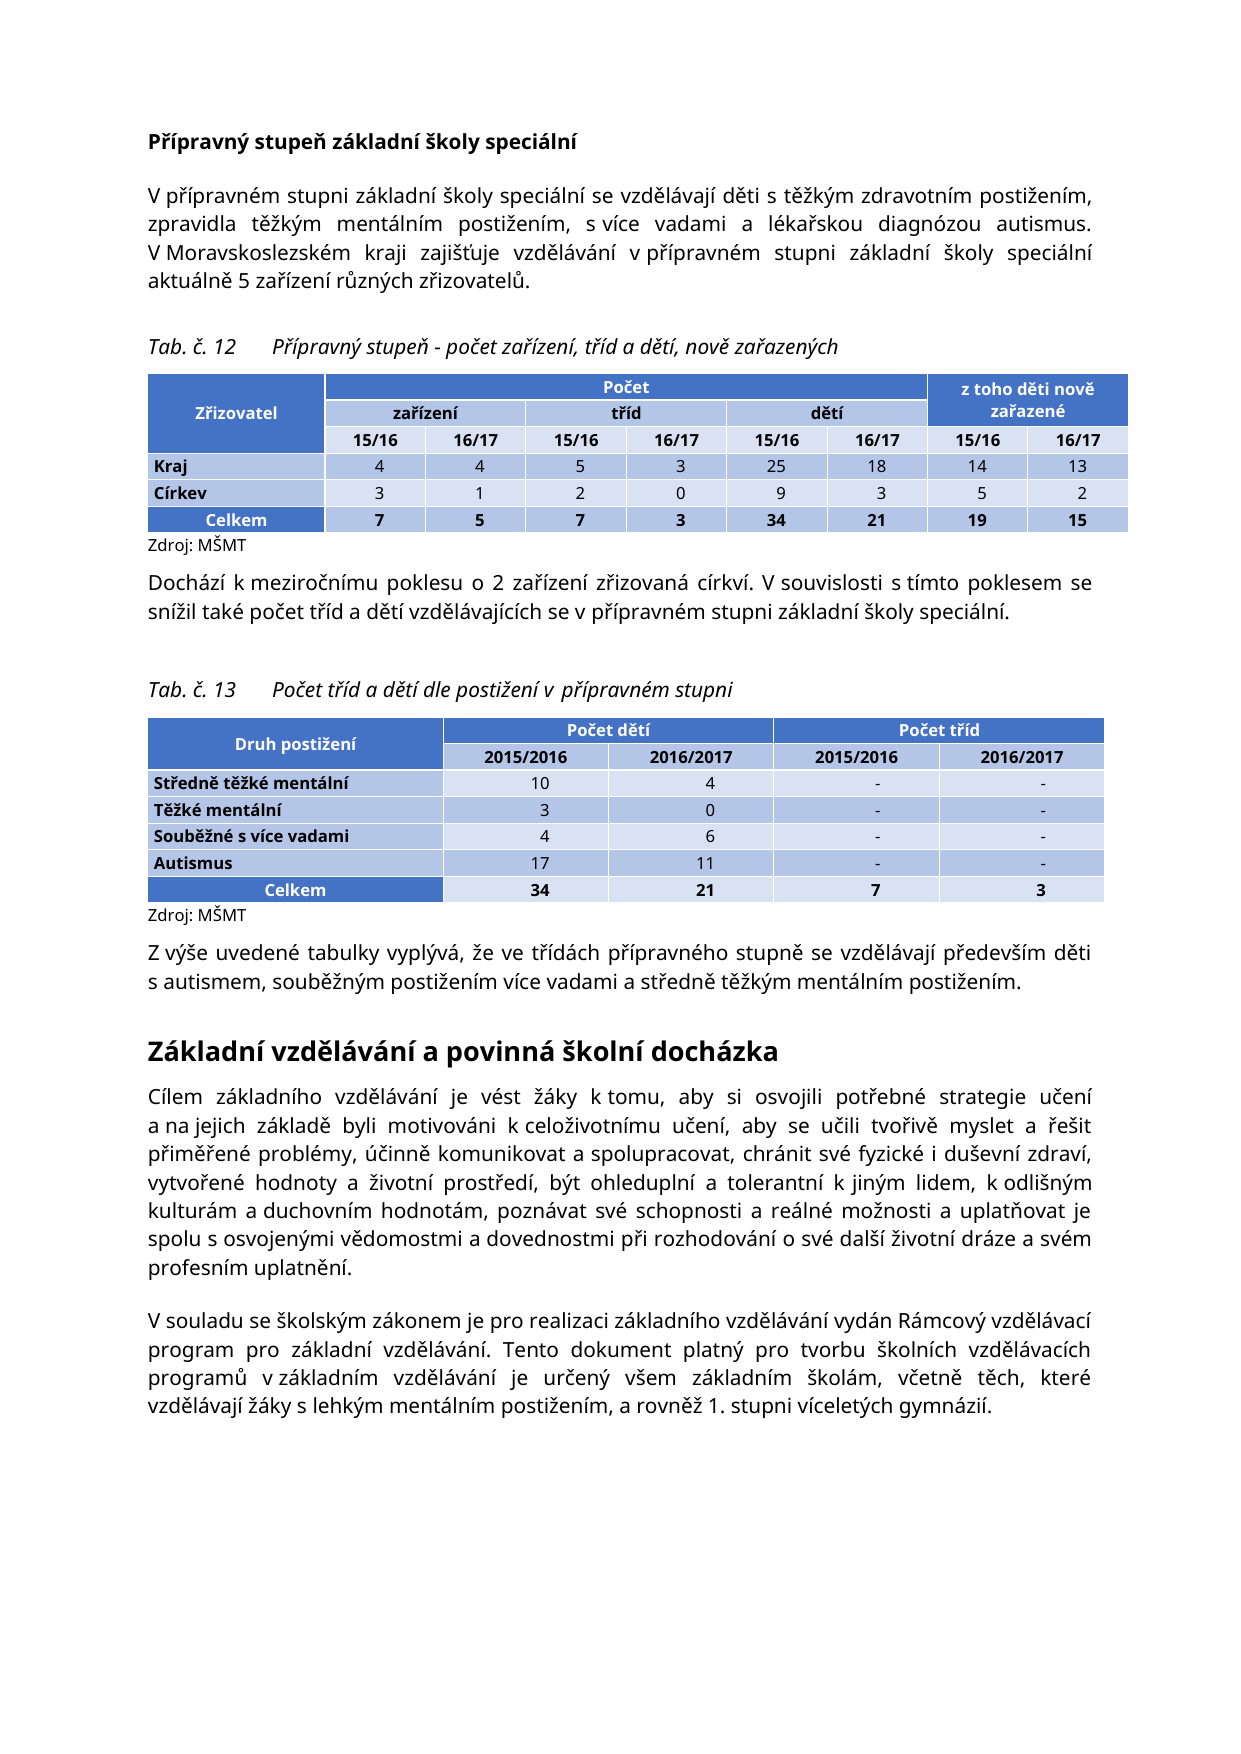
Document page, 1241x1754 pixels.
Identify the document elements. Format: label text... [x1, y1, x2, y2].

table_cell 2016/2017 [609, 744, 773, 769]
table_cell 2016/2017 [940, 744, 1104, 769]
table_cell - [940, 771, 1104, 796]
table_cell 11 [609, 850, 773, 876]
table_cell 1 [426, 480, 525, 506]
table_cell 7 [526, 507, 626, 532]
table_cell dětí [727, 401, 927, 426]
table_cell 16/17 [1028, 427, 1128, 453]
table_cell - [774, 824, 939, 849]
text Dochází k meziročnímu poklesu o 2 zařízení zřizovaná církví. V souvislosti s tímto poklesem se snížil také počet tříd a dětí vzdělávajících se v přípravném stupni základní školy speciální. [148, 568, 1092, 625]
table_cell 21 [609, 877, 773, 902]
table_cell 7 [326, 507, 425, 532]
table_cell 4 [444, 824, 608, 849]
table_cell tříd [526, 401, 726, 426]
table_cell 3 [828, 480, 927, 506]
table_cell Autismus [148, 850, 443, 876]
table_header z toho děti nově zařazené [928, 374, 1128, 426]
table_cell 16/17 [627, 427, 726, 453]
text Cílem základního vzdělávání je vést žáky k tomu, aby si osvojili potřebné strategie učení a na jejich základě byli motivováni k celoživotnímu učení, aby se učili tvořivě myslet a řešit přiměřené problémy, účinně komunikovat a spolupracovat, chránit své fyzické i duševní zdraví, vytvořené hodnoty a životní prostředí, být ohleduplní a tolerantní k jiným lidem, k odlišným kulturám a duchovním hodnotám, poznávat své schopnosti a reálné možnosti a uplatňovat je spolu s osvojenými vědomostmi a dovednostmi při rozhodování o své další životní dráze a svém profesním uplatnění. [148, 1082, 1092, 1281]
table_header Počet [326, 374, 927, 399]
table_cell Celkem [148, 877, 443, 902]
table_cell Souběžné s více vadami [148, 824, 443, 849]
table_cell 4 [326, 454, 425, 479]
table_cell 34 [727, 507, 827, 532]
table_cell 5 [526, 454, 626, 479]
table_cell 21 [828, 507, 927, 532]
table_cell 3 [940, 877, 1104, 902]
table_cell 14 [928, 454, 1027, 479]
table_cell Středně těžké mentální [148, 771, 443, 796]
table_header Druh postižení [148, 718, 443, 769]
table_cell 2015/2016 [774, 744, 939, 769]
list Počet tříd a dětí dle postižení v přípravném stupni [148, 675, 1092, 704]
table_cell 0 [627, 480, 726, 506]
table_header Zřizovatel [148, 374, 324, 453]
table_cell zařízení [326, 401, 525, 426]
table_cell 25 [727, 454, 827, 479]
table_cell 4 [609, 771, 773, 796]
table_cell 17 [444, 850, 608, 876]
table_header Počet tříd [774, 718, 1104, 743]
text Zdroj: MŠMT [148, 903, 1092, 926]
table_cell Celkem [148, 507, 324, 532]
table_cell 5 [426, 507, 525, 532]
table_cell - [940, 797, 1104, 823]
text V přípravném stupni základní školy speciální se vzdělávají děti s těžkým zdravotním postižením, zpravidla těžkým mentálním postižením, s více vadami a lékařskou diagnózou autismus. V Moravskoslezském kraji zajišťuje vzdělávání v přípravném stupni základní školy speciální aktuálně 5 zařízení různých zřizovatelů. [148, 181, 1092, 294]
text V souladu se školským zákonem je pro realizaci základního vzdělávání vydán Rámcový vzdělávací program pro základní vzdělávání. Tento dokument platný pro tvorbu školních vzdělávacích programů v základním vzdělávání je určený všem základním školám, včetně těch, které vzdělávají žáky s lehkým mentálním postižením, a rovněž 1. stupni víceletých gymnázií. [148, 1306, 1092, 1420]
table_cell 19 [928, 507, 1027, 532]
table_cell - [774, 797, 939, 823]
table_cell Kraj [148, 454, 324, 479]
table_cell Těžké mentální [148, 797, 443, 823]
table_cell - [940, 824, 1104, 849]
table_cell 0 [609, 797, 773, 823]
table_cell 6 [609, 824, 773, 849]
table_cell 2015/2016 [444, 744, 608, 769]
table_cell 5 [928, 480, 1027, 506]
text Zdroj: MŠMT [148, 533, 1092, 556]
table_cell 15 [1028, 507, 1128, 532]
table_cell 2 [1028, 480, 1128, 506]
table_cell - [774, 771, 939, 796]
table_cell 15/16 [326, 427, 425, 453]
subtitle Základní vzdělávání a povinná školní docházka [148, 1033, 1092, 1070]
table_cell 16/17 [426, 427, 525, 453]
table_header Počet dětí [444, 718, 773, 743]
table_cell - [774, 850, 939, 876]
text Z výše uvedené tabulky vyplývá, že ve třídách přípravného stupně se vzdělávají především děti s autismem, souběžným postižením více vadami a středně těžkým mentálním postižením. [148, 938, 1092, 995]
table_cell 34 [444, 877, 608, 902]
table_cell 15/16 [526, 427, 626, 453]
table_cell 15/16 [727, 427, 827, 453]
table_cell 18 [828, 454, 927, 479]
table_cell 10 [444, 771, 608, 796]
table_cell 3 [444, 797, 608, 823]
table_cell Církev [148, 480, 324, 506]
table_cell 4 [426, 454, 525, 479]
table_cell - [940, 850, 1104, 876]
table_cell 3 [326, 480, 425, 506]
table_cell 3 [627, 507, 726, 532]
table_cell 16/17 [828, 427, 927, 453]
table_cell 9 [727, 480, 827, 506]
text Přípravný stupeň základní školy speciální [148, 127, 1092, 156]
table_cell 13 [1028, 454, 1128, 479]
table_cell 7 [774, 877, 939, 902]
table_cell 3 [627, 454, 726, 479]
table_cell 2 [526, 480, 626, 506]
table_cell 15/16 [928, 427, 1027, 453]
list Přípravný stupeň - počet zařízení, tříd a dětí, nově zařazených [148, 332, 1092, 360]
